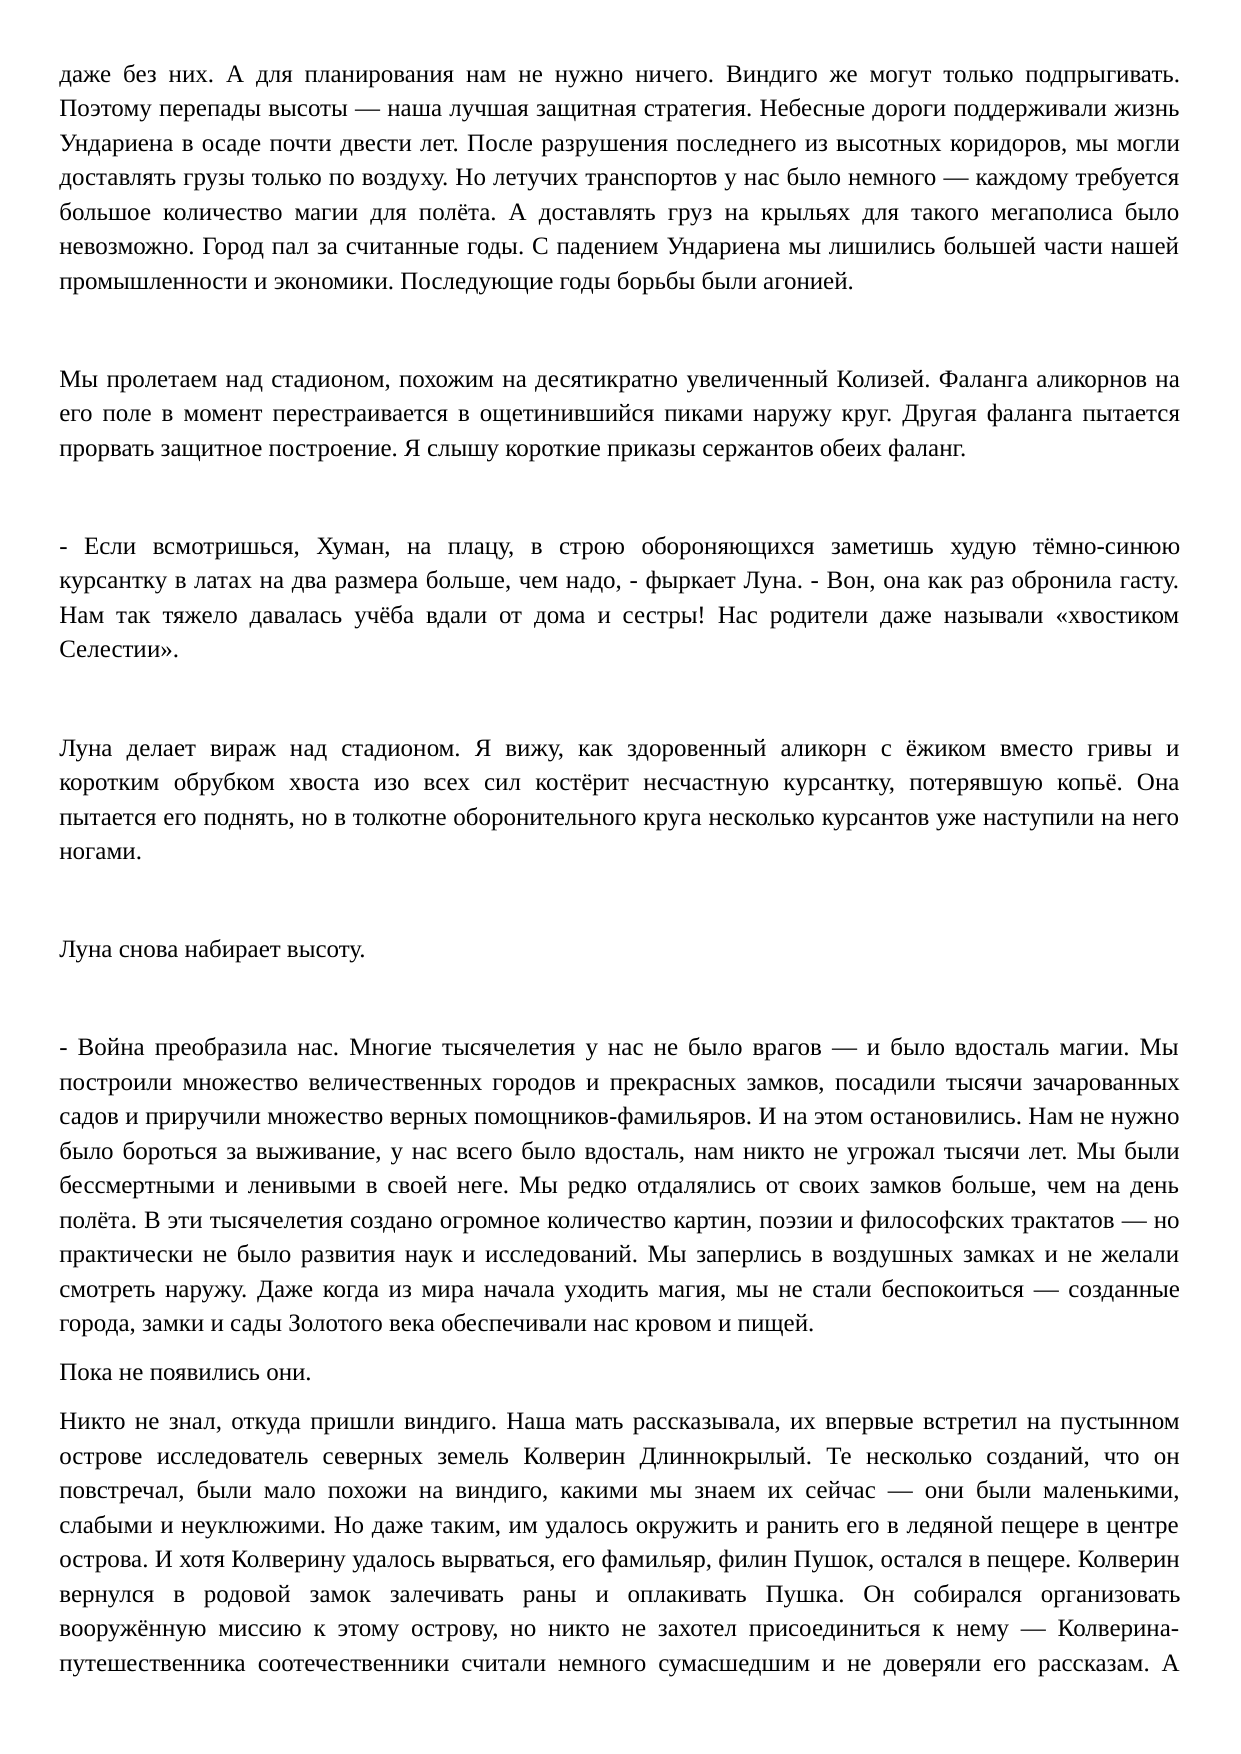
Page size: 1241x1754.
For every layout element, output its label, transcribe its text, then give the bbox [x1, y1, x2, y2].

text Луна делает вираж над стадионом. Я вижу, как здоровенный аликорн с ёжиком вместо гривы и коротким обрубком хвоста изо всех сил костёрит несчастную курсантку, потерявшую копьё. Она пытается его поднять, но в толкотне оборонительного круга несколько курсантов уже наступили на него ногами. [59, 733, 1181, 865]
text Луна снова набирает высоту. [59, 934, 1181, 963]
text - Война преобразила нас. Многие тысячелетия у нас не было врагов — и было вдосталь магии. Мы построили множество величественных городов и прекрасных замков, посадили тысячи зачарованных садов и приручили множество верных помощников-фамильяров. И на этом остановились. Нам не нужно было бороться за выживание, у нас всего было вдосталь, нам никто не угрожал тысячи лет. Мы были бессмертными и ленивыми в своей неге. Мы редко отдалялись от своих замков больше, чем на день полёта. В эти тысячелетия создано огромное количество картин, поэзии и философских трактатов — но практически не было развития наук и исследований. Мы заперлись в воздушных замках и не желали смотреть наружу. Даже когда из мира начала уходить магия, мы не стали беспокоиться — созданные города, замки и сады Золотого века обеспечивали нас кровом и пищей. [59, 1032, 1181, 1337]
text Никто не знал, откуда пришли виндиго. Наша мать рассказывала, их впервые встретил на пустынном острове исследователь северных земель Колверин Длиннокрылый. Те несколько созданий, что он повстречал, были мало похожи на виндиго, какими мы знаем их сейчас — они были маленькими, слабыми и неуклюжими. Но даже таким, им удалось окружить и ранить его в ледяной пещере в центре острова. И хотя Колверину удалось вырваться, его фамильяр, филин Пушок, остался в пещере. Колверин вернулся в родовой замок залечивать раны и оплакивать Пушка. Он собирался организовать вооружённую миссию к этому острову, но никто не захотел присоединиться к нему — Колверина-путешественника соотечественники считали немного сумасшедшим и не доверяли его рассказам. А [59, 1406, 1181, 1676]
text - Если всмотришься, Хуман, на плацу, в строю обороняющихся заметишь худую тёмно-синюю курсантку в латах на два размера больше, чем надо, - фыркает Луна. - Вон, она как раз обронила гасту. Нам так тяжело давалась учёба вдали от дома и сестры! Нас родители даже называли «хвостиком Селестии». [59, 531, 1181, 663]
text Мы пролетаем над стадионом, похожим на десятикратно увеличенный Колизей. Фаланга аликорнов на его поле в момент перестраивается в ощетинившийся пиками наружу круг. Другая фаланга пытается прорвать защитное построение. Я слышу короткие приказы сержантов обеих фаланг. [59, 364, 1181, 462]
text даже без них. А для планирования нам не нужно ничего. Виндиго же могут только подпрыгивать. Поэтому перепады высоты — наша лучшая защитная стратегия. Небесные дороги поддерживали жизнь Ундариена в осаде почти двести лет. После разрушения последнего из высотных коридоров, мы могли доставлять грузы только по воздуху. Но летучих транспортов у нас было немного — каждому требуется большое количество магии для полёта. А доставлять груз на крыльях для такого мегаполиса было невозможно. Город пал за считанные годы. С падением Ундариена мы лишились большей части нашей промышленности и экономики. Последующие годы борьбы были агонией. [59, 59, 1181, 295]
text Пока не появились они. [59, 1357, 1181, 1386]
